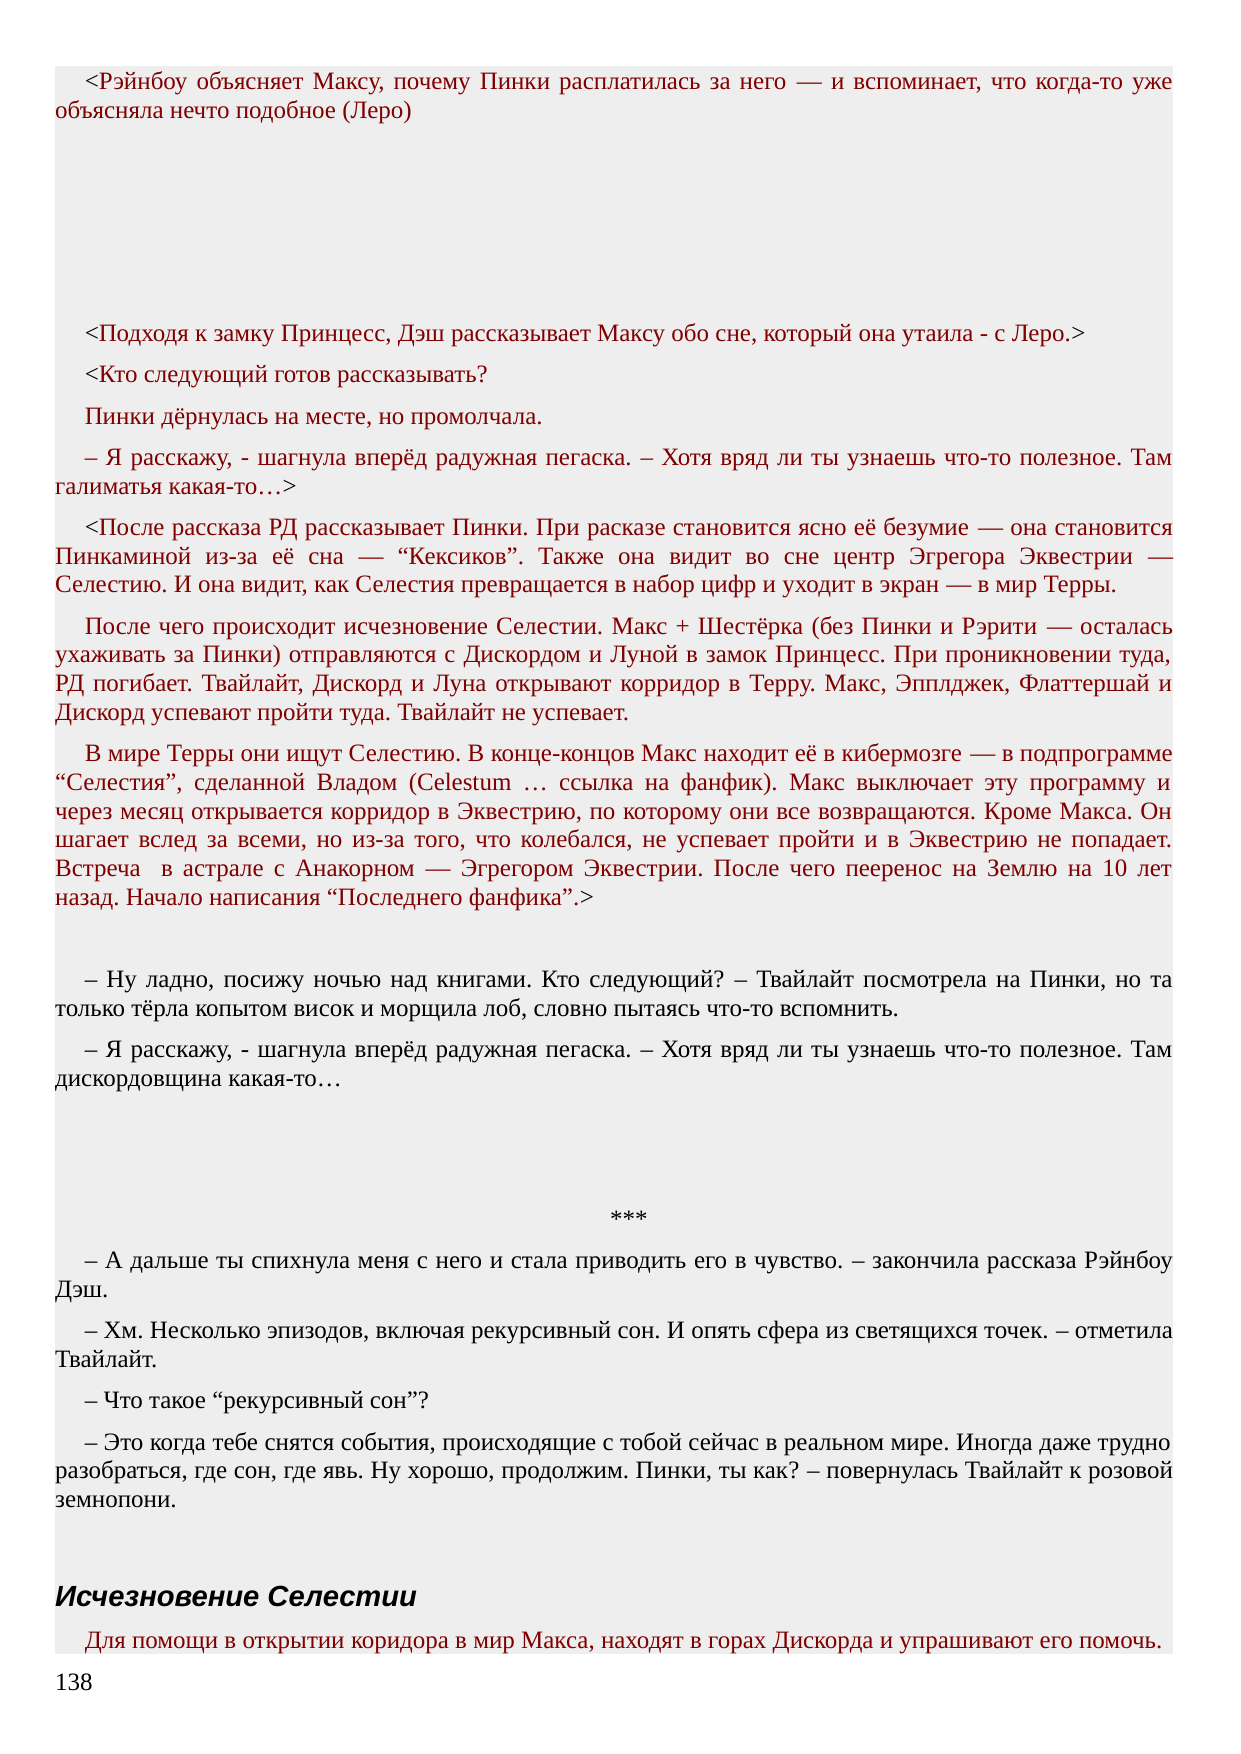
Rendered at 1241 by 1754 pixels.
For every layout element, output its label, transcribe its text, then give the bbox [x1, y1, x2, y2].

text – Что такое “рекурсивный сон”? [55, 1386, 1173, 1414]
subtitle Исчезновение Селестии [55, 1579, 1173, 1613]
text Пинки дёрнулась на месте, но промолчала. [55, 401, 1173, 429]
text – Хм. Несколько эпизодов, включая рекурсивный сон. И опять сфера из светящихся точек. – отметила Твайлайт. [55, 1316, 1173, 1373]
text – Я расскажу, - шагнула вперёд радужная пегаска. – Хотя вряд ли ты узнаешь что-то полезное. Там дискордовщина какая-то… [55, 1034, 1173, 1092]
text Для помощи в открытии коридора в мир Макса, находят в горах Дискорда и упрашивают его помочь. [55, 1625, 1173, 1654]
text <Рэйнбоу объясняет Максу, почему Пинки расплатилась за него — и вспоминает, что когда-то уже объясняла нечто подобное (Леро) [55, 66, 1173, 123]
text – А дальше ты спихнула меня с него и стала приводить его в чувство. – закончила рассказа Рэйнбоу Дэш. [55, 1246, 1173, 1303]
text После чего происходит исчезновение Селестии. Макс + Шестёрка (без Пинки и Рэрити — осталась ухаживать за Пинки) отправляются с Дискордом и Луной в замок Принцесс. При проникновении туда, РД погибает. Твайлайт, Дискорд и Луна открывают корридор в Терру. Макс, Эпплджек, Флаттершай и Дискорд успевают пройти туда. Твайлайт не успевает. [55, 611, 1173, 726]
text <После рассказа РД рассказывает Пинки. При расказе становится ясно её безумие — она становится Пинкаминой из-за её сна — “Кексиков”. Также она видит во сне центр Эгрегора Эквестрии — Селестию. И она видит, как Селестия превращается в набор цифр и уходит в экран — в мир Терры. [55, 512, 1173, 598]
text – Ну ладно, посижу ночью над книгами. Кто следующий? – Твайлайт посмотрела на Пинки, но та только тёрла копытом висок и морщила лоб, словно пытаясь что-то вспомнить. [55, 964, 1173, 1022]
text – Это когда тебе снятся события, происходящие с тобой сейчас в реальном мире. Иногда даже трудно разобраться, где сон, где явь. Ну хорошо, продолжим. Пинки, ты как? – повернулась Твайлайт к розовой земнопони. [55, 1427, 1173, 1513]
text <Кто следующий готов рассказывать? [55, 359, 1173, 388]
text <Подходя к замку Принцесс, Дэш рассказывает Максу обо сне, который она утаила - с Леро.> [55, 318, 1173, 347]
text *** [55, 1204, 1173, 1233]
text – Я расскажу, - шагнула вперёд радужная пегаска. – Хотя вряд ли ты узнаешь что-то полезное. Там галиматья какая-то…> [55, 442, 1173, 499]
text В мире Терры они ищут Селестию. В конце-концов Макс находит её в кибермозге — в подпрограмме “Селестия”, сделанной Владом (Celestum … ссылка на фанфик). Макс выключает эту программу и через месяц открывается корридор в Эквестрию, по которому они все возвращаются. Кроме Макса. Он шагает вслед за всеми, но из-за того, что колебался, не успевает пройти и в Эквестрию не попадает. Встреча в астрале с Анакорном — Эгрегором Эквестрии. После чего пееренос на Землю на 10 лет назад. Начало написания “Последнего фанфика”.> [55, 738, 1173, 911]
